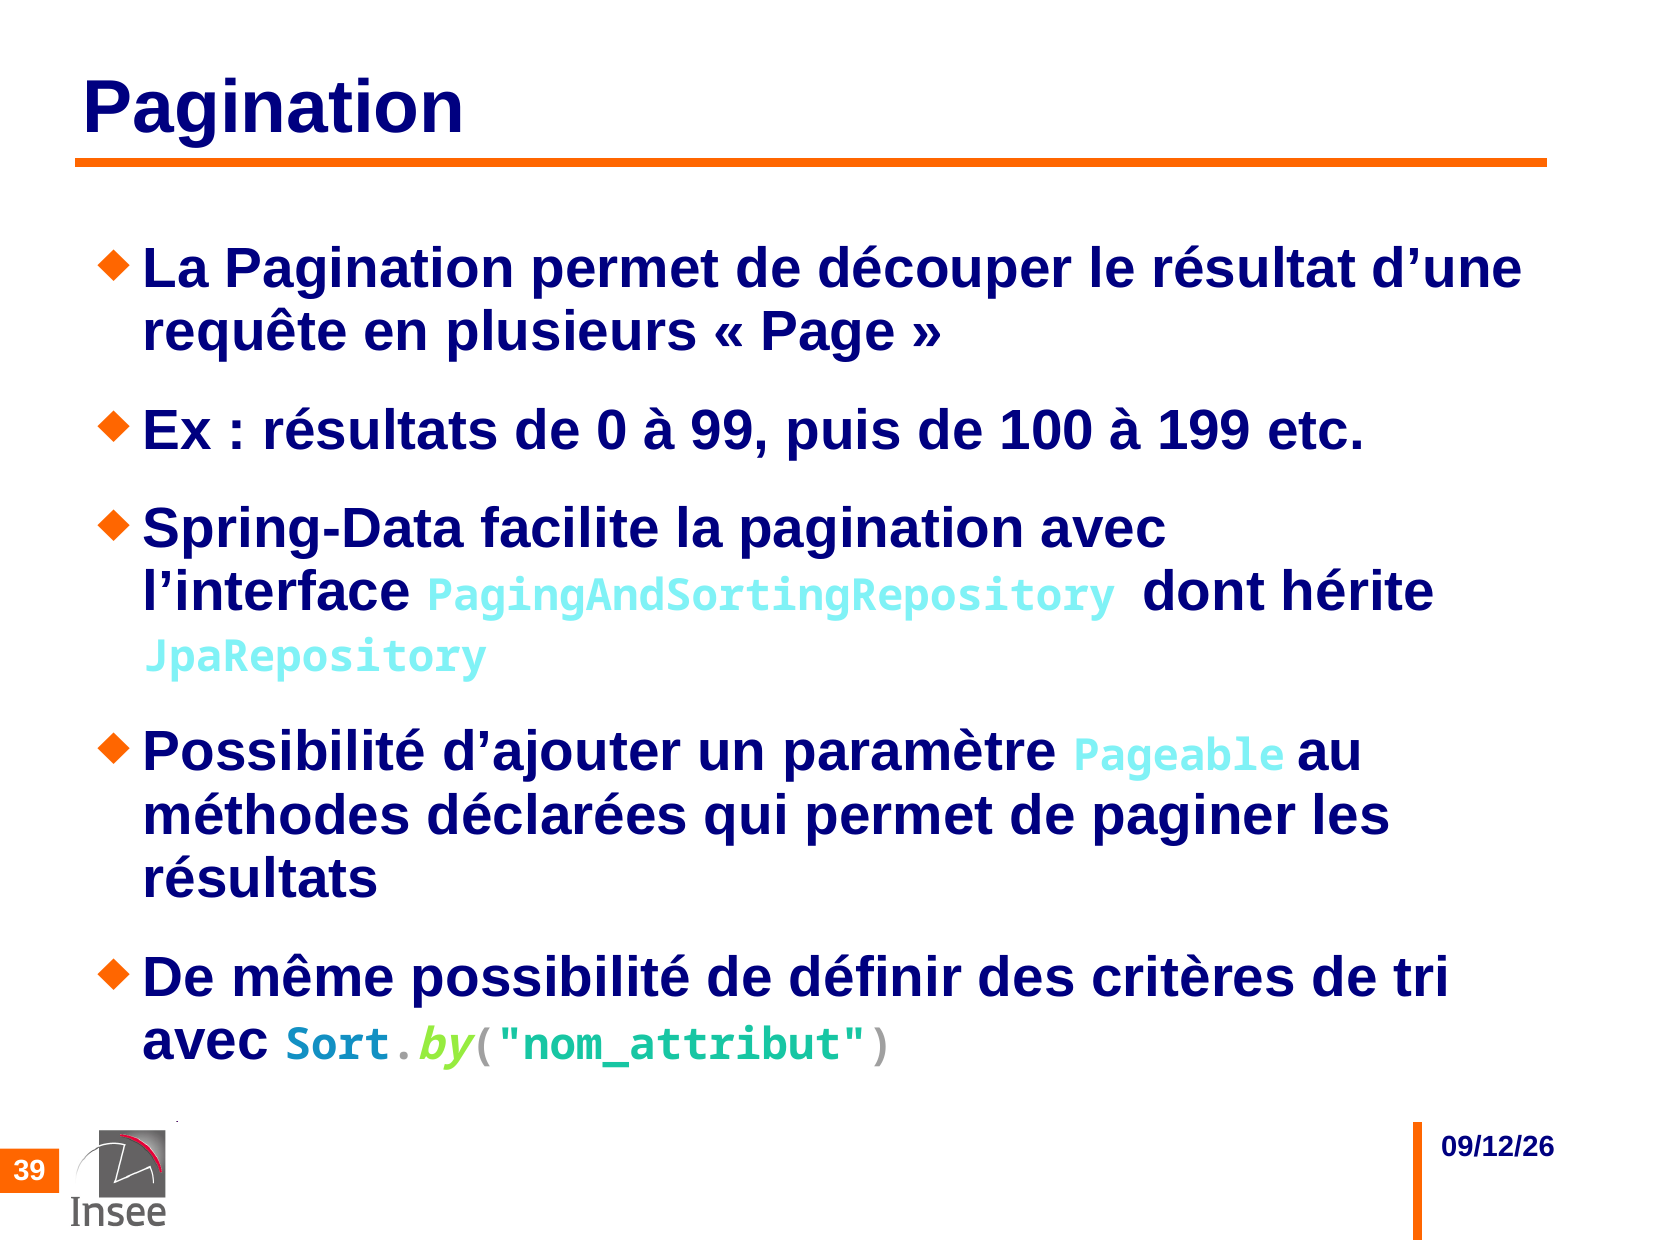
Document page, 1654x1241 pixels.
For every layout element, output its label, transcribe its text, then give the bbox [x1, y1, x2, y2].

picture [62, 1121, 178, 1241]
list La Pagination permet de découper le résultat d’une requête en plusieurs « Page » Ex : résultats de 0 à 99, puis de 100 à 199 etc. Spring-Data facilite la pagination avec l’interface PagingAndSortingRepository dont hérite JpaRepository Possibilité d’ajouter un paramètre Pageable au méthodes déclarées qui permet de paginer les résultats De même possibilité de définir des critères de tri avec Sort.by("nom_attribut") [82, 236, 1571, 1075]
title Pagination [82, 49, 1619, 163]
